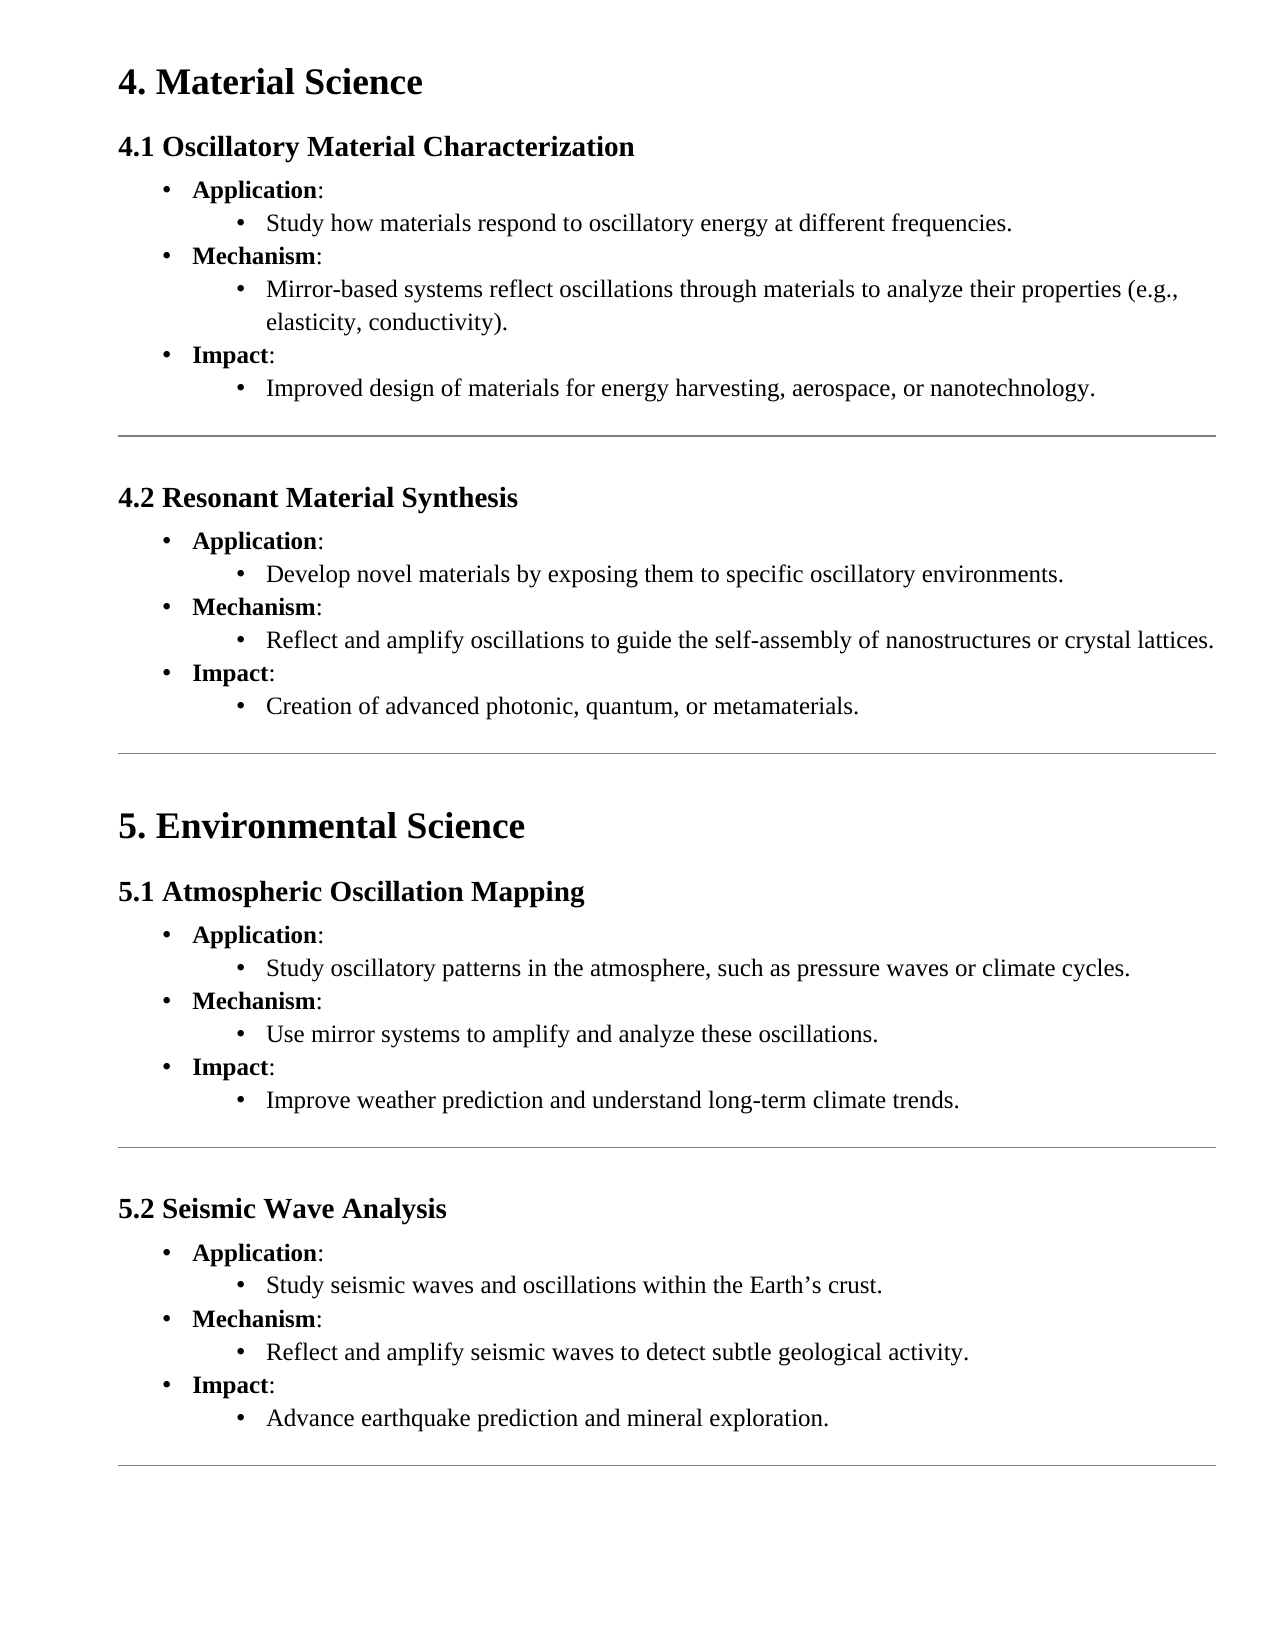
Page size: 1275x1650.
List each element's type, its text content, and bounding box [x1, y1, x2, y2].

list Improve weather prediction and understand long-term climate trends. [236, 1085, 1216, 1114]
list Improved design of materials for energy harvesting, aerospace, or nanotechnology. [236, 373, 1216, 402]
list Mirror-based systems reflect oscillations through materials to analyze their properties (e.g., elasticity, conductivity). [236, 274, 1216, 336]
list Mechanism: [162, 1304, 1216, 1332]
list Reflect and amplify oscillations to guide the self-assembly of nanostructures or crystal lattices. [236, 625, 1216, 654]
list Application: [162, 526, 1216, 555]
subtitle 4. Material Science [118, 59, 1216, 102]
subtitle 5.1 Atmospheric Oscillation Mapping [118, 874, 1216, 907]
list Use mirror systems to amplify and analyze these oscillations. [236, 1019, 1216, 1048]
list Reflect and amplify seismic waves to detect subtle geological activity. [236, 1337, 1216, 1365]
list Impact: [162, 1052, 1216, 1081]
subtitle 4.1 Oscillatory Material Characterization [118, 129, 1216, 163]
subtitle 5. Environmental Science [118, 804, 1216, 847]
list Study seismic waves and oscillations within the Earth’s crust. [236, 1271, 1216, 1299]
list Creation of advanced photonic, quantum, or metamaterials. [236, 691, 1216, 720]
list Study oscillatory patterns in the atmosphere, such as pressure waves or climate cycles. [236, 953, 1216, 982]
list Impact: [162, 340, 1216, 369]
list Mechanism: [162, 241, 1216, 270]
list Advance earthquake prediction and mineral exploration. [236, 1403, 1216, 1431]
subtitle 5.2 Seismic Wave Analysis [118, 1192, 1216, 1225]
list Mechanism: [162, 592, 1216, 621]
list Application: [162, 1238, 1216, 1266]
list Study how materials respond to oscillatory energy at different frequencies. [236, 208, 1216, 237]
list Impact: [162, 658, 1216, 687]
subtitle 4.2 Resonant Material Synthesis [118, 480, 1216, 513]
list Mechanism: [162, 986, 1216, 1015]
list Application: [162, 175, 1216, 204]
list Develop novel materials by exposing them to specific oscillatory environments. [236, 559, 1216, 588]
list Impact: [162, 1370, 1216, 1398]
list Application: [162, 920, 1216, 949]
